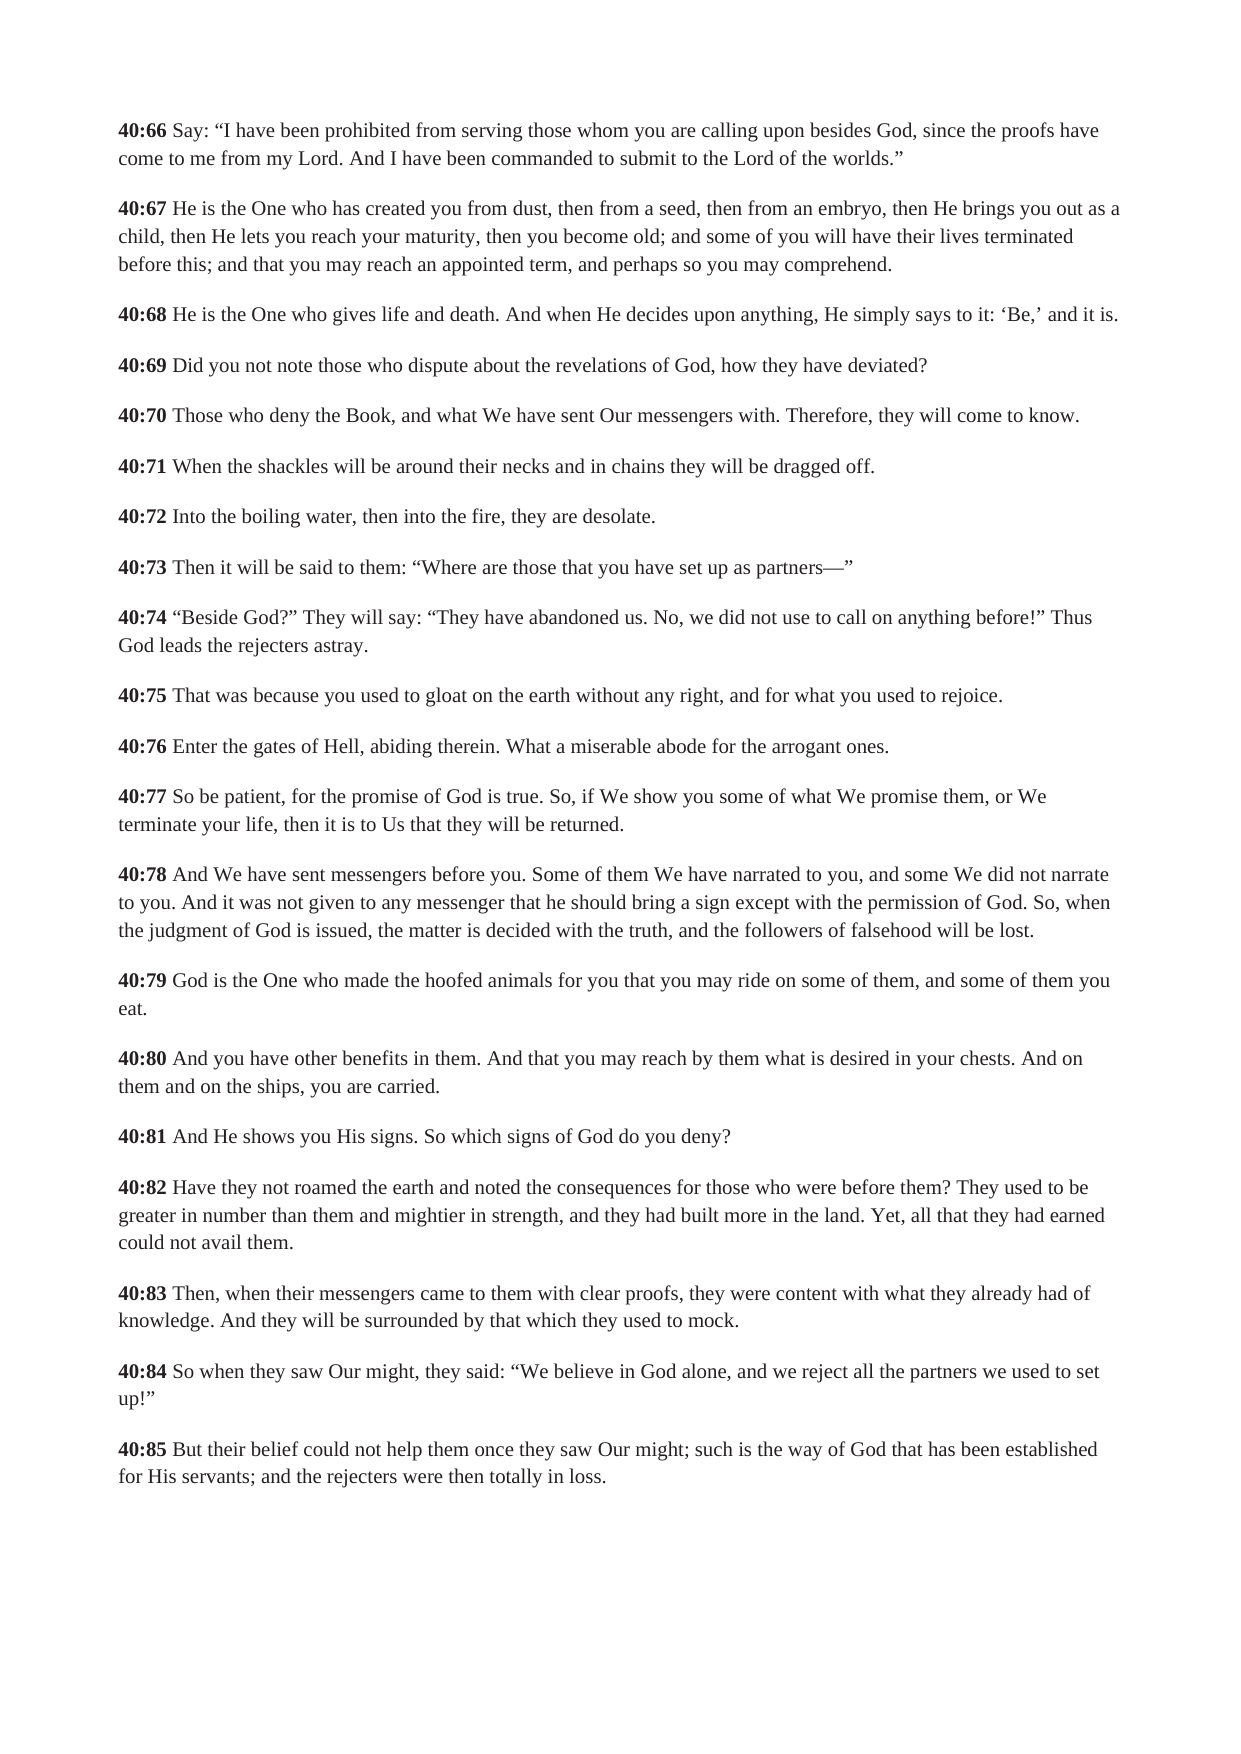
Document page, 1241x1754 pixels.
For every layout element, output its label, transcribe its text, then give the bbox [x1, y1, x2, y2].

text 40:75 That was because you used to gloat on the earth without any right, and for what you used to rejoice. [118, 683, 1122, 707]
text 40:76 Enter the gates of Hell, abiding therein. What a miserable abode for the arrogant ones. [118, 734, 1122, 758]
text 40:81 And He shows you His signs. So which signs of God do you deny? [118, 1124, 1122, 1148]
text 40:74 “Beside God?” They will say: “They have abandoned us. No, we did not use to call on anything before!” Thus God leads the re­jecters astray. [118, 605, 1122, 657]
text 40:73 Then it will be said to them: “Where are those that you have set up as partners—” [118, 554, 1122, 579]
text 40:85 But their belief could not help them once they saw Our might; such is the way of God that has been established for His servants; and the rejecters were then totally in loss. [118, 1437, 1122, 1488]
text 40:84 So when they saw Our might, they said: “We believe in God alone, and we reject all the partners we used to set up!” [118, 1359, 1122, 1410]
text 40:83 Then, when their messengers came to them with clear proofs, they were content with what they already had of knowledge. And they will be surrounded by that which they used to mock. [118, 1281, 1122, 1332]
text 40:66 Say: “I have been prohibited from serving those whom you are calling upon besides God, since the proofs have come to me from my Lord. And I have been commanded to submit to the Lord of the worlds.” [118, 118, 1122, 170]
text 40:72 Into the boiling water, then into the fire, they are desolate. [118, 504, 1122, 528]
text 40:82 Have they not roamed the earth and noted the consequences for those who were before them? They used to be greater in number than them and mightier in strength, and they had built more in the land. Yet, all that they had earned could not avail them. [118, 1175, 1122, 1254]
text 40:80 And you have other benefits in them. And that you may reach by them what is desired in your chests. And on them and on the ships, you are carried. [118, 1046, 1122, 1098]
text 40:77 So be patient, for the promise of God is true. So, if We show you some of what We promise them, or We terminate your life, then it is to Us that they will be returned. [118, 784, 1122, 836]
text 40:68 He is the One who gives life and death. And when He decides upon anything, He simply says to it: ‘Be,’ and it is. [118, 302, 1122, 326]
text 40:69 Did you not note those who dispute about the revelations of God, how they have deviated? [118, 352, 1122, 377]
text 40:71 When the shackles will be around their necks and in chains they will be dragged off. [118, 453, 1122, 478]
text 40:70 Those who deny the Book, and what We have sent Our messengers with. Therefore, they will come to know. [118, 403, 1122, 427]
text 40:78 And We have sent messengers before you. Some of them We have narrated to you, and some We did not narrate to you. And it was not given to any messenger that he should bring a sign except with the permission of God. So, when the judgment of God is issued, the matter is decided with the truth, and the followers of falsehood will be lost. [118, 862, 1122, 942]
text 40:67 He is the One who has created you from dust, then from a seed, then from an embryo, then He brings you out as a child, then He lets you reach your maturity, then you become old; and some of you will have their lives terminated before this; and that you may reach an appointed term, and perhaps so you may comprehend. [118, 196, 1122, 276]
text 40:79 God is the One who made the hoofed animals for you that you may ride on some of them, and some of them you eat. [118, 968, 1122, 1020]
